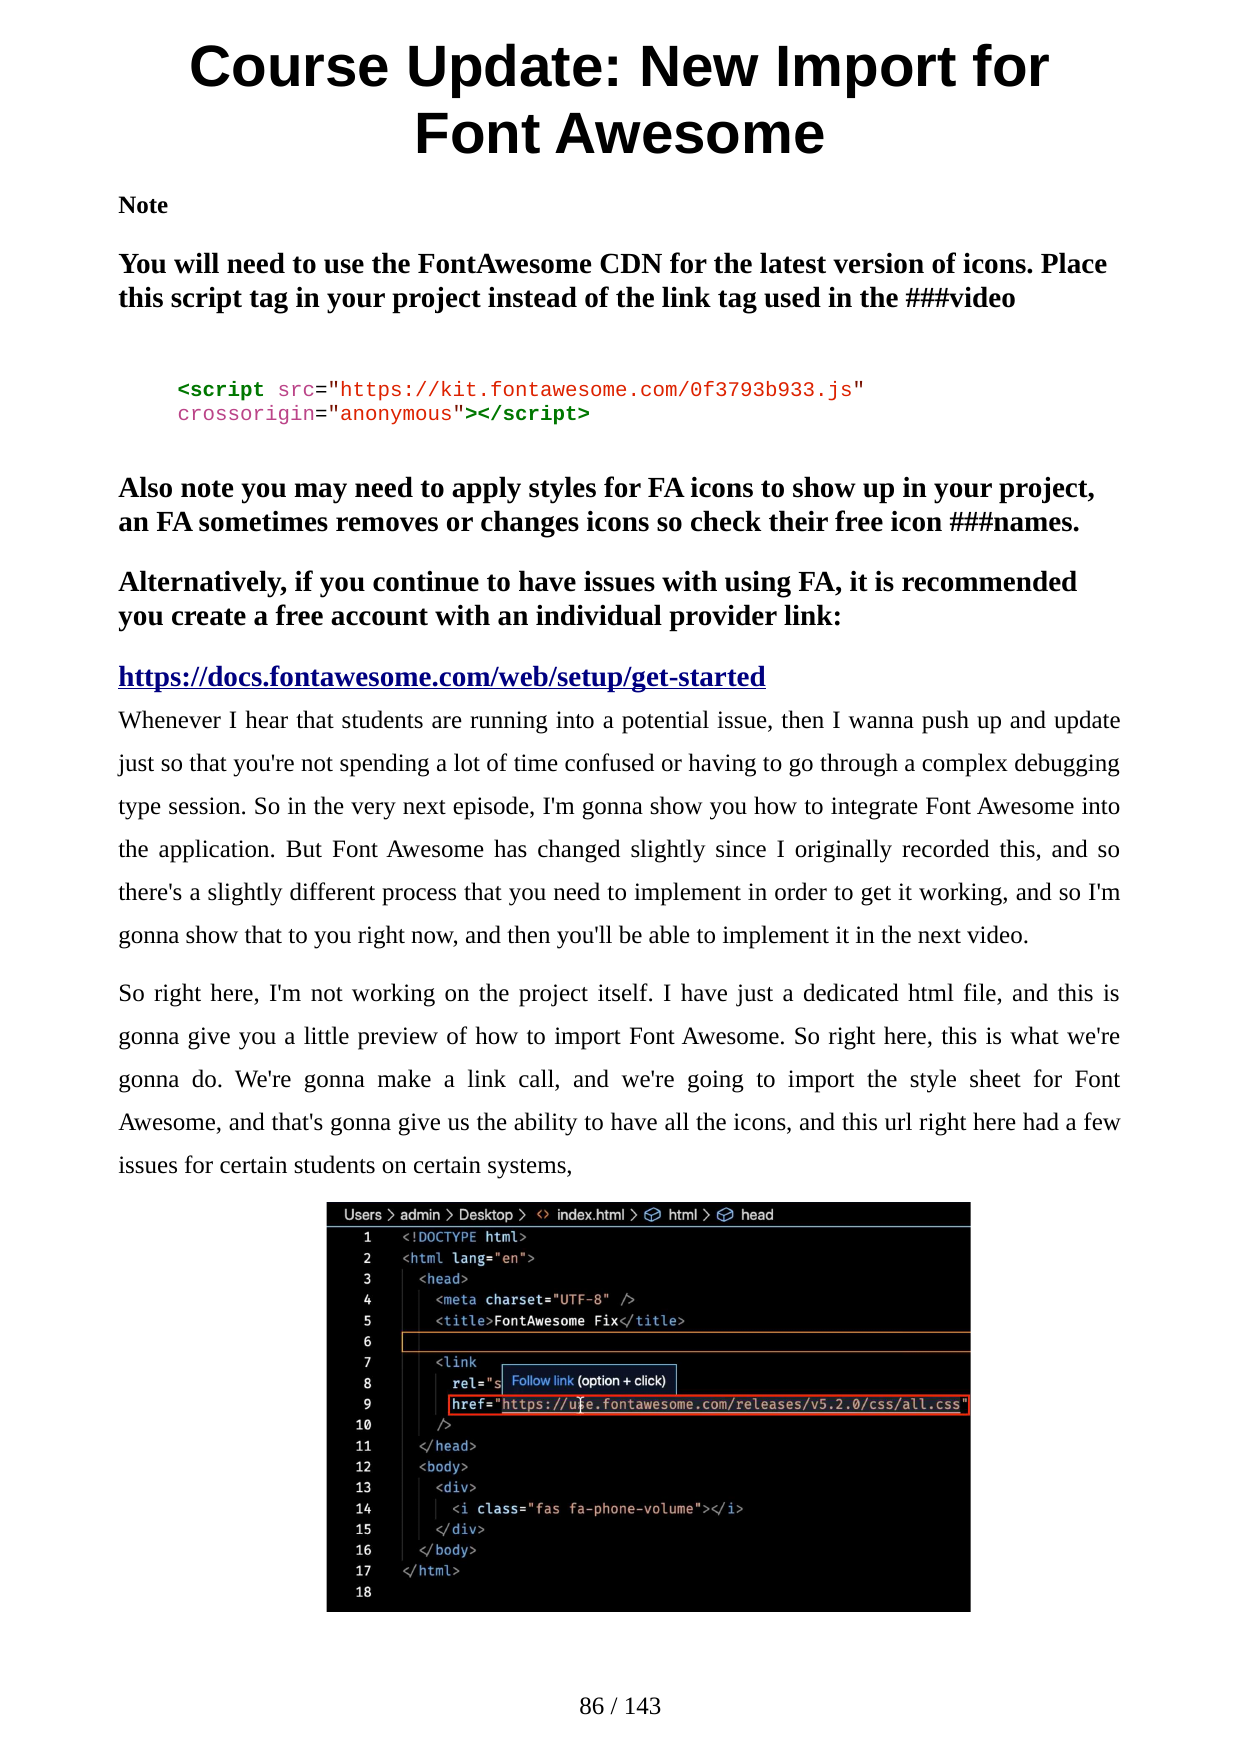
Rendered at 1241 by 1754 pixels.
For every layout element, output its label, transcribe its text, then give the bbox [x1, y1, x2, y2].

subtitle Also note you may need to apply styles for FA icons to show up in your project, an FA sometimes removes or changes icons so check their free icon ###names. [118, 470, 1122, 537]
picture [326, 1202, 971, 1612]
text <script src="https://kit.fontawesome.com/0f3793b933.js" crossorigin="anonymous"></script> [177, 379, 1122, 426]
text Whenever I hear that students are running into a potential issue, then I wanna push up and update just so that you're not spending a lot of time confused or having to go through a complex debugging type session. So in the very next episode, I'm gonna show you how to integrate Font Awesome into the application. But Font Awesome has changed slightly since I originally recorded this, and so there's a slightly different process that you need to implement in order to get it working, and so I'm gonna show that to you right now, and then you'll be able to implement it in the next video. [118, 705, 1122, 949]
subtitle You will need to use the FontAwesome CDN for the latest version of icons. Place this script tag in your project instead of the link tag used in the ###video [118, 246, 1122, 313]
text So right here, I'm not working on the project itself. I have just a dedicated html file, and this is gonna give you a little preview of how to import Font Awesome. So right here, this is what we're gonna do. We're gonna make a link call, and we're going to import the style sheet for Font Awesome, and that's gonna give us the ability to have all the icons, and this url right here had a few issues for certain students on certain systems, [118, 978, 1122, 1179]
subtitle Alternatively, if you continue to have issues with using FA, it is recommended you create a free account with an individual provider link: [118, 564, 1122, 632]
subtitle Note [118, 190, 1122, 219]
title Course Update: New Import for Font Awesome [118, 31, 1122, 165]
subtitle https://docs.fontawesome.com/web/setup/get-started [118, 659, 1122, 692]
